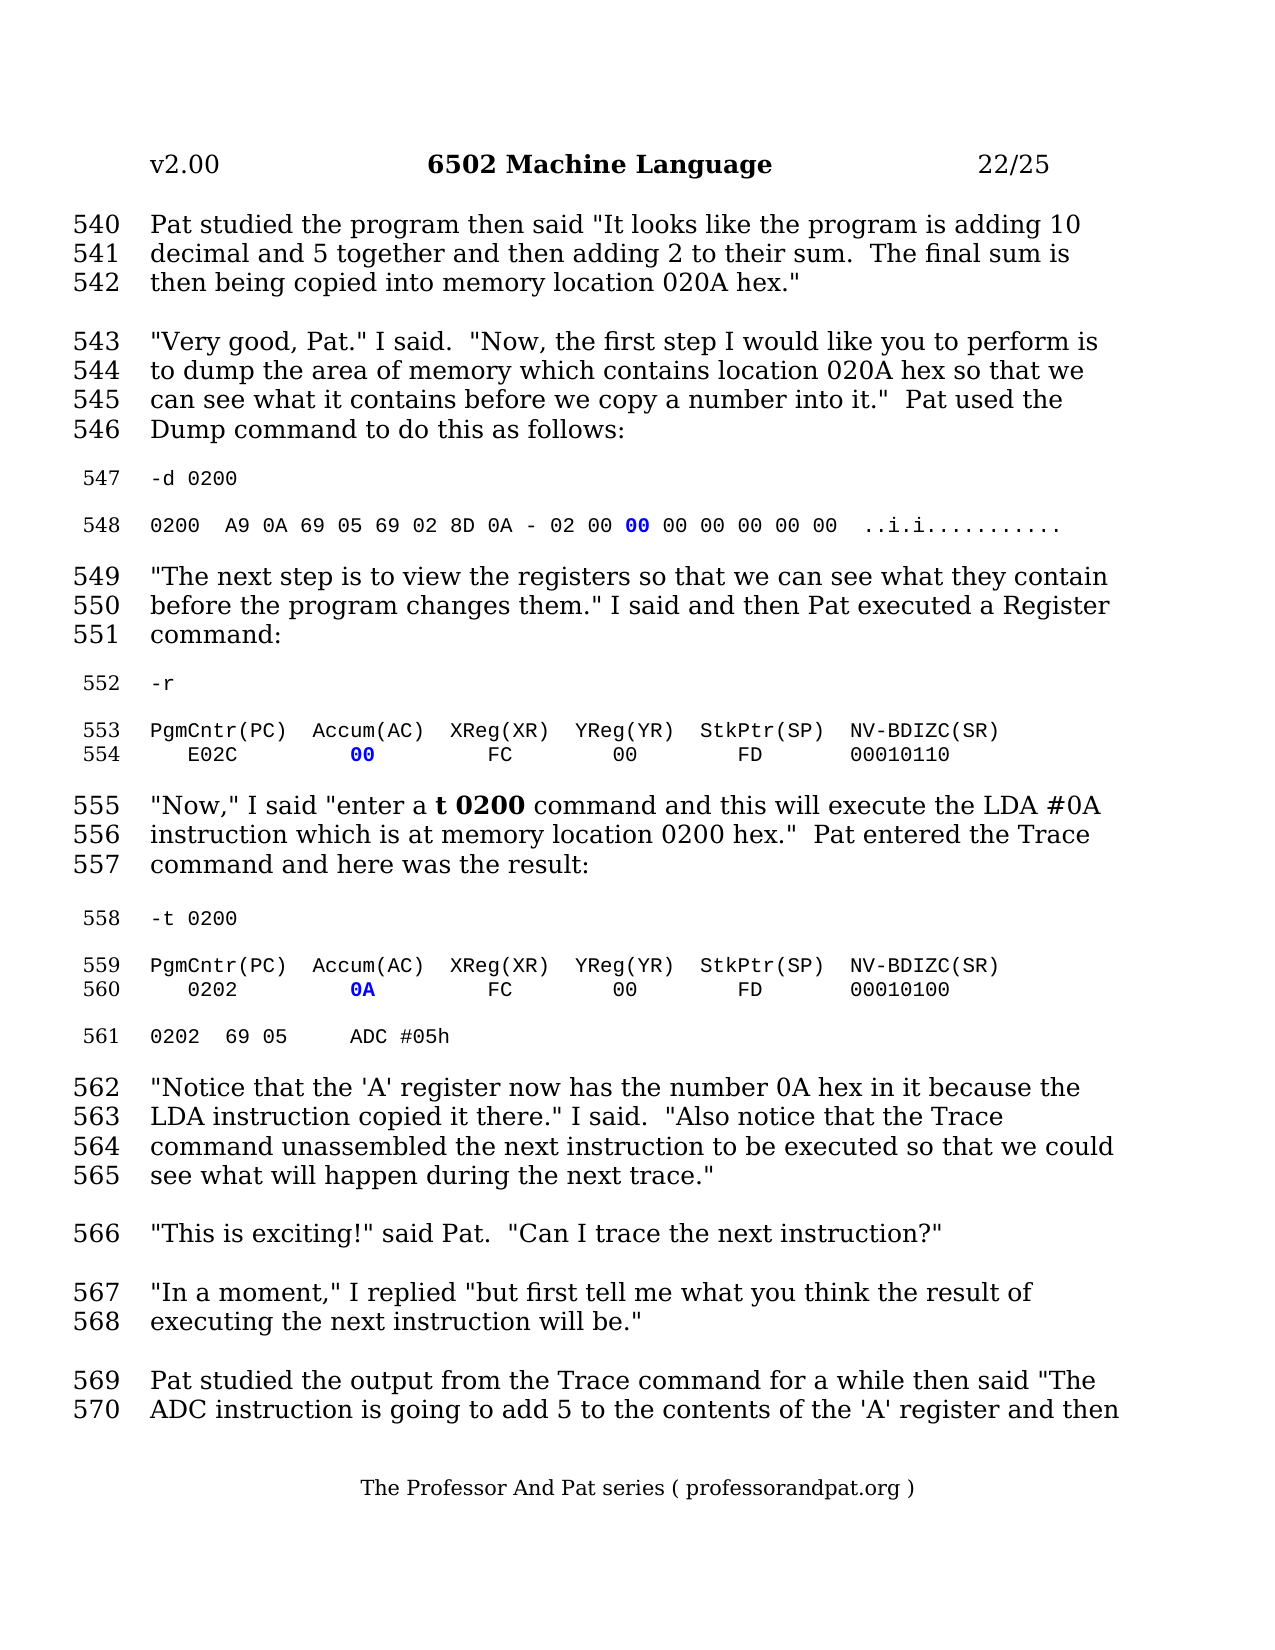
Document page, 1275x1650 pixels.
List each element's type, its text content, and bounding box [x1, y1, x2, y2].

text -d 0200 [150, 468, 1125, 491]
text PgmCntr(PC) Accum(AC) XReg(XR) YReg(YR) StkPtr(SP) NV-BDIZC(SR) [150, 955, 1125, 979]
text Pat studied the output from the Trace command for a while then said "The ADC instruction is going to add 5 to the contents of the 'A' register and then [150, 1366, 1125, 1424]
text 0202 0A FC 00 FD 00010100 [150, 979, 1125, 1002]
text 0202 69 05 ADC #05h [150, 1026, 1125, 1049]
text 0200 A9 0A 69 05 69 02 8D 0A - 02 00 00 00 00 00 00 00 ..i.i........... [150, 515, 1125, 538]
text Pat studied the program then said "It looks like the program is adding 10 decimal and 5 together and then adding 2 to their sum. The final sum is then being copied into memory location 020A hex." [150, 210, 1125, 298]
text -r [150, 673, 1125, 697]
text PgmCntr(PC) Accum(AC) XReg(XR) YReg(YR) StkPtr(SP) NV-BDIZC(SR) [150, 720, 1125, 744]
text "Very good, Pat." I said. "Now, the first step I would like you to perform is to dump the area of memory which contains location 020A hex so that we can see what it contains before we copy a number into it." Pat used the Dump command to do this as follows: [150, 327, 1125, 444]
text -t 0200 [150, 908, 1125, 932]
text E02C 00 FC 00 FD 00010110 [150, 744, 1125, 767]
text "Notice that the 'A' register now has the number 0A hex in it because the LDA instruction copied it there." I said. "Also notice that the Trace command unassembled the next instruction to be executed so that we could see what will happen during the next trace." [150, 1073, 1125, 1190]
text "In a moment," I replied "but first tell me what you think the result of executing the next instruction will be." [150, 1278, 1125, 1337]
text "Now," I said "enter a t 0200 command and this will execute the LDA #0A instruction which is at memory location 0200 hex." Pat entered the Trace command and here was the result: [150, 791, 1125, 879]
text "This is exciting!" said Pat. "Can I trace the next instruction?" [150, 1219, 1125, 1249]
text "The next step is to view the registers so that we can see what they contain before the program changes them." I said and then Pat executed a Register command: [150, 562, 1125, 650]
